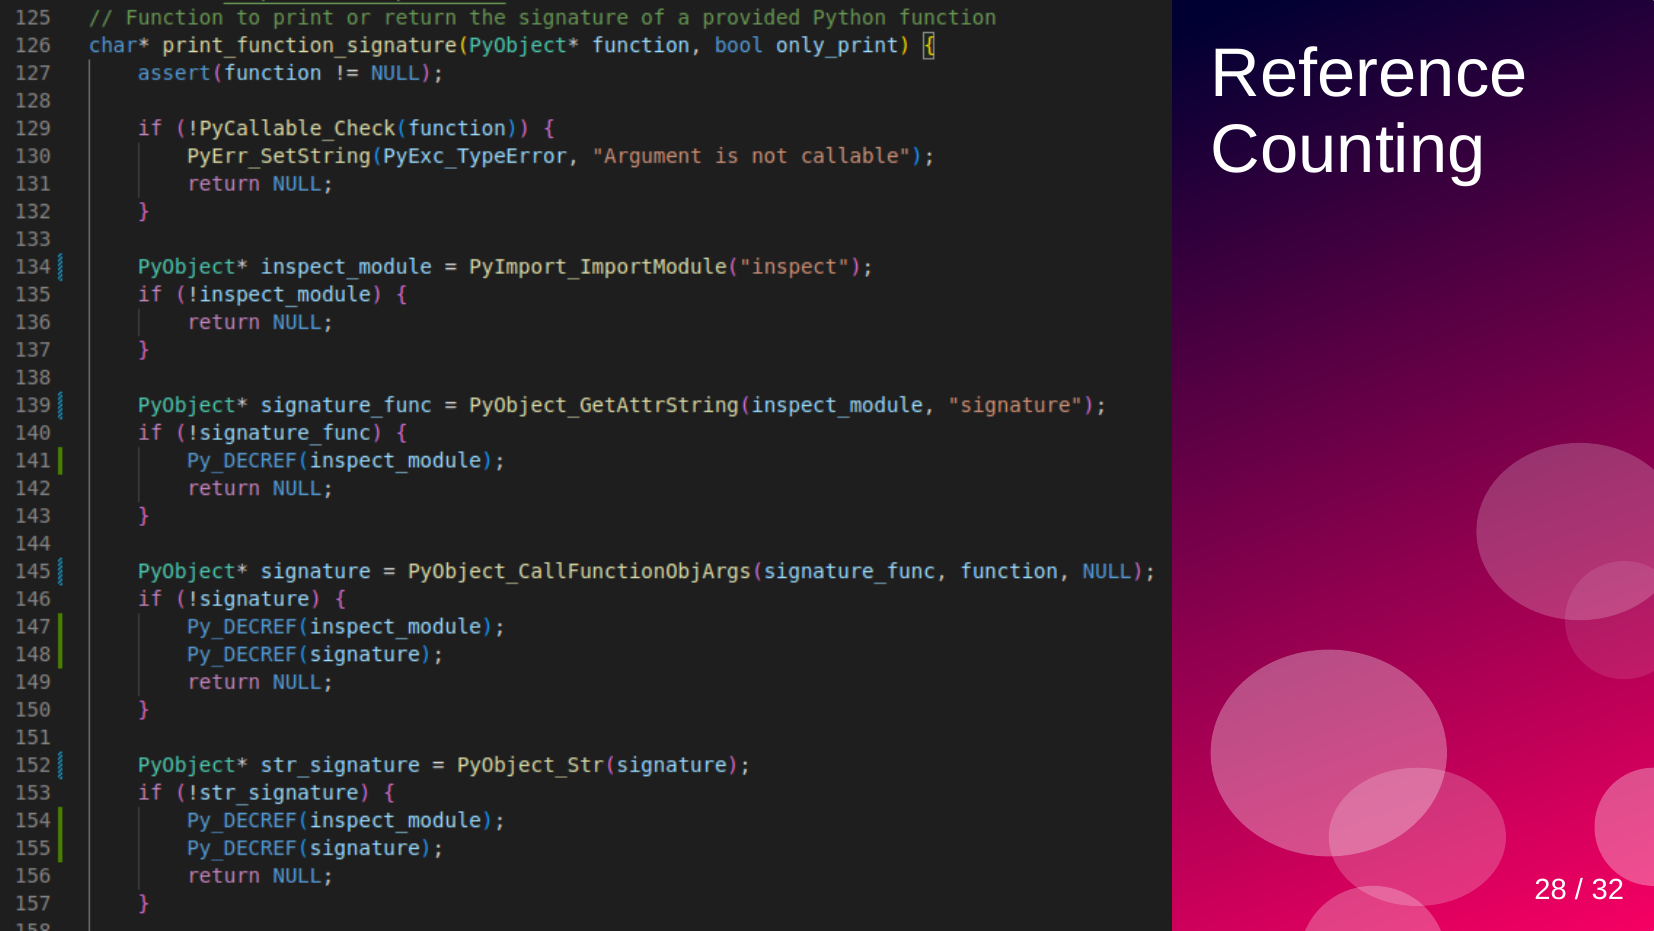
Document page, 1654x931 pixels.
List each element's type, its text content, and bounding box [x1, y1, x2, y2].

picture [0, 0, 1172, 931]
title Reference Counting [1210, 29, 1625, 192]
